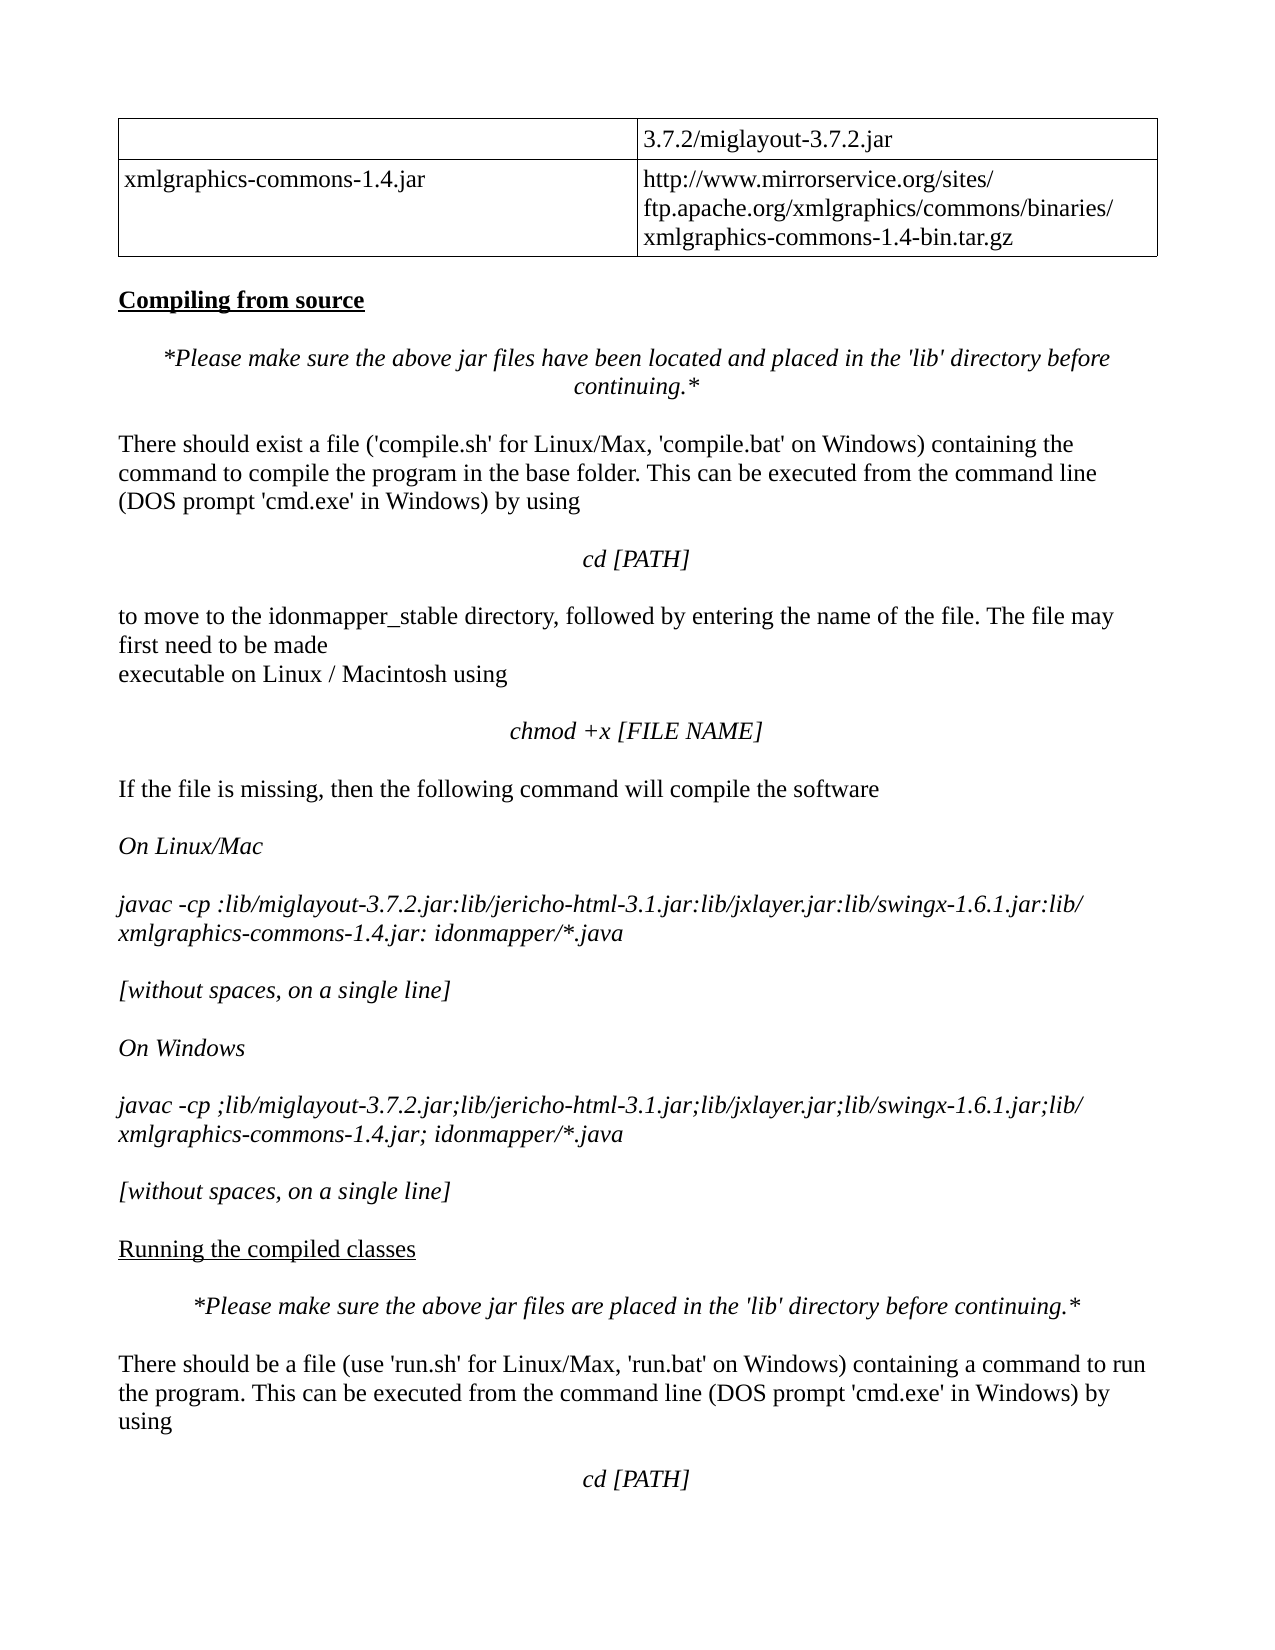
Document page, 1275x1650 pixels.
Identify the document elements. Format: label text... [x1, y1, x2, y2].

table_cell 3.7.2/miglayout-3.7.2.jar [638, 119, 1157, 158]
text *Please make sure the above jar files have been located and placed in the 'lib' directory before continuing.* [118, 343, 1157, 400]
text *Please make sure the above jar files are placed in the 'lib' directory before continuing.* [118, 1291, 1157, 1320]
text Compiling from source [118, 285, 1157, 314]
text javac -cp :lib/miglayout-3.7.2.jar:lib/jericho-html-3.1.jar:lib/jxlayer.jar:lib/swingx-1.6.1.jar:lib/xmlgraphics-commons-1.4.jar: idonmapper/*.java [118, 889, 1157, 946]
text the program. This can be executed from the command line (DOS prompt 'cmd.exe' in Windows) by using [118, 1378, 1157, 1435]
text There should exist a file ('compile.sh' for Linux/Max, 'compile.bat' on Windows) containing the command to compile the program in the base folder. This can be executed from the command line (DOS prompt 'cmd.exe' in Windows) by using [118, 429, 1157, 515]
text If the file is missing, then the following command will compile the software [118, 774, 1157, 803]
text On Linux/Mac [118, 831, 1157, 860]
text [without spaces, on a single line] [118, 975, 1157, 1004]
table_cell xmlgraphics-commons-1.4.jar [119, 160, 637, 256]
text javac -cp ;lib/miglayout-3.7.2.jar;lib/jericho-html-3.1.jar;lib/jxlayer.jar;lib/swingx-1.6.1.jar;lib/xmlgraphics-commons-1.4.jar; idonmapper/*.java [118, 1090, 1157, 1148]
text On Windows [118, 1033, 1157, 1061]
text cd [PATH] [118, 544, 1157, 573]
text There should be a file (use 'run.sh' for Linux/Max, 'run.bat' on Windows) containing a command to run [118, 1349, 1157, 1378]
text [without spaces, on a single line] [118, 1176, 1157, 1205]
table_cell http://www.mirrorservice.org/sites/ftp.apache.org/xmlgraphics/commons/binaries/xmlgraphics-commons-1.4-bin.tar.gz [638, 160, 1157, 256]
text chmod +x [FILE NAME] [118, 716, 1157, 745]
table_cell [119, 119, 637, 158]
text Running the compiled classes [118, 1234, 1157, 1263]
text cd [PATH] [118, 1464, 1157, 1493]
text to move to the idonmapper_stable directory, followed by entering the name of the file. The file may first need to be made [118, 601, 1157, 659]
text executable on Linux / Macintosh using [118, 659, 1157, 688]
